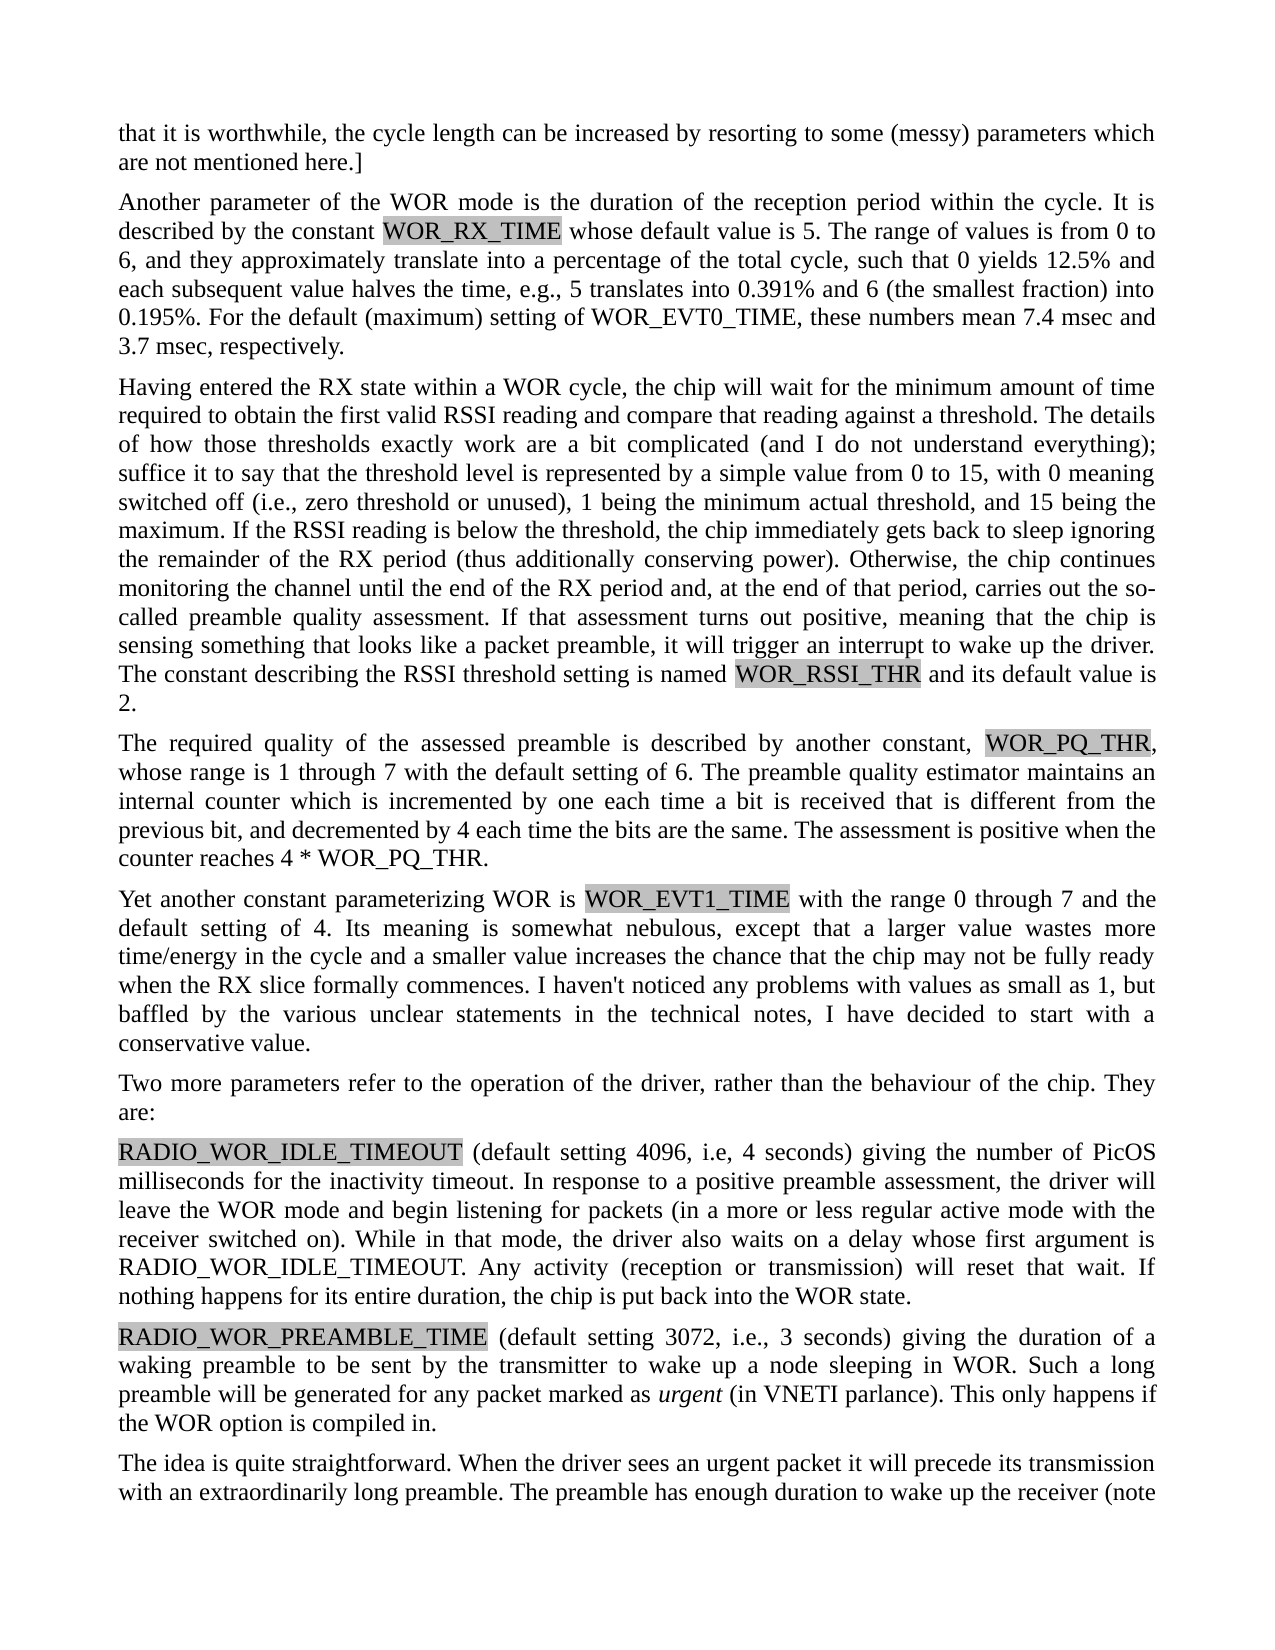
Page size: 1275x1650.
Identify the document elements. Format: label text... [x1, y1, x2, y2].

text RADIO_WOR_IDLE_TIMEOUT (default setting 4096, i.e, 4 seconds) giving the number of PicOS milliseconds for the inactivity timeout. In response to a positive preamble assessment, the driver will leave the WOR mode and begin listening for packets (in a more or less regular active mode with the receiver switched on). While in that mode, the driver also waits on a delay whose first argument is RADIO_WOR_IDLE_TIMEOUT. Any activity (reception or transmission) will reset that wait. If nothing happens for its entire duration, the chip is put back into the WOR state. [118, 1137, 1157, 1310]
text The idea is quite straightforward. When the driver sees an urgent packet it will precede its transmission with an extraordinarily long preamble. The preamble has enough duration to wake up the receiver (note [118, 1448, 1157, 1506]
text RADIO_WOR_PREAMBLE_TIME (default setting 3072, i.e., 3 seconds) giving the duration of a waking preamble to be sent by the transmitter to wake up a node sleeping in WOR. Such a long preamble will be generated for any packet marked as urgent (in VNETI parlance). This only happens if the WOR option is compiled in. [118, 1322, 1157, 1437]
text Another parameter of the WOR mode is the duration of the reception period within the cycle. It is described by the constant WOR_RX_TIME whose default value is 5. The range of values is from 0 to 6, and they approximately translate into a percentage of the total cycle, such that 0 yields 12.5% and each subsequent value halves the time, e.g., 5 translates into 0.391% and 6 (the smallest fraction) into 0.195%. For the default (maximum) setting of WOR_EVT0_TIME, these numbers mean 7.4 msec and 3.7 msec, respectively. [118, 187, 1157, 360]
text Having entered the RX state within a WOR cycle, the chip will wait for the minimum amount of time required to obtain the first valid RSSI reading and compare that reading against a threshold. The details of how those thresholds exactly work are a bit complicated (and I do not understand everything); suffice it to say that the threshold level is represented by a simple value from 0 to 15, with 0 meaning switched off (i.e., zero threshold or unused), 1 being the minimum actual threshold, and 15 being the maximum. If the RSSI reading is below the threshold, the chip immediately gets back to sleep ignoring the remainder of the RX period (thus additionally conserving power). Otherwise, the chip continues monitoring the channel until the end of the RX period and, at the end of that period, carries out the so-called preamble quality assessment. If that assessment turns out positive, meaning that the chip is sensing something that looks like a packet preamble, it will trigger an interrupt to wake up the driver. The constant describing the RSSI threshold setting is named WOR_RSSI_THR and its default value is 2. [118, 372, 1157, 717]
text that it is worthwhile, the cycle length can be increased by resorting to some (messy) parameters which are not mentioned here.] [118, 118, 1157, 176]
text Yet another constant parameterizing WOR is WOR_EVT1_TIME with the range 0 through 7 and the default setting of 4. Its meaning is somewhat nebulous, except that a larger value wastes more time/energy in the cycle and a smaller value increases the chance that the chip may not be fully ready when the RX slice formally commences. I haven't noticed any problems with values as small as 1, but baffled by the various unclear statements in the technical notes, I have decided to start with a conservative value. [118, 884, 1157, 1056]
text Two more parameters refer to the operation of the driver, rather than the behaviour of the chip. They are: [118, 1068, 1157, 1126]
text The required quality of the assessed preamble is described by another constant, WOR_PQ_THR, whose range is 1 through 7 with the default setting of 6. The preamble quality estimator maintains an internal counter which is incremented by one each time a bit is received that is different from the previous bit, and decremented by 4 each time the bits are the same. The assessment is positive when the counter reaches 4 * WOR_PQ_THR. [118, 728, 1157, 872]
